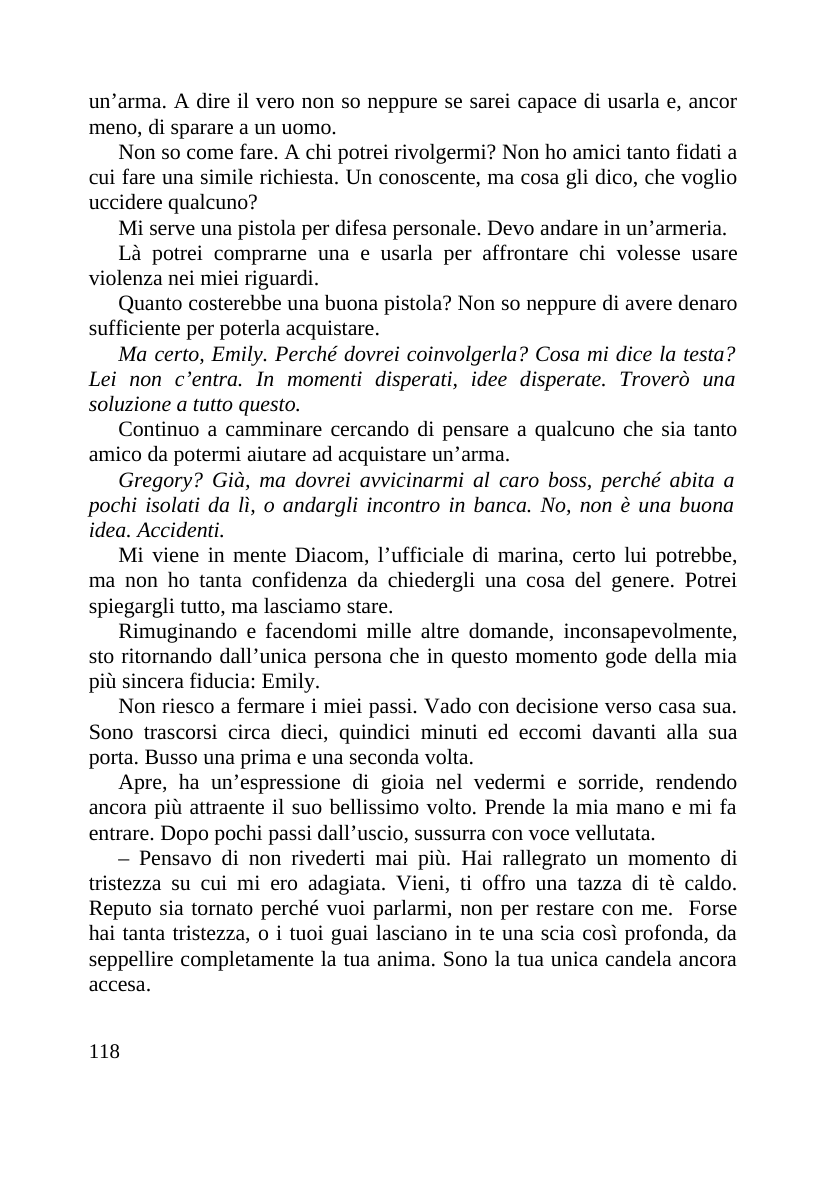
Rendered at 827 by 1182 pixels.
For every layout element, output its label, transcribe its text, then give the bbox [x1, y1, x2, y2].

text Rimuginando e facendomi mille altre domande, inconsapevolmente, sto ritornando dall’unica persona che in questo momento gode della mia più sincera fiducia: Emily. [88, 618, 738, 693]
text – Pensavo di non rivederti mai più. Hai rallegrato un momento di tristezza su cui mi ero adagiata. Vieni, ti offro una tazza di tè caldo. Reputo sia tornato perché vuoi parlarmi, non per restare con me. Forse hai tanta tristezza, o i tuoi guai lasciano in te una scia così profonda, da seppellire completamente la tua anima. Sono la tua unica candela ancora accesa. [88, 845, 738, 996]
text Continuo a camminare cercando di pensare a qualcuno che sia tanto amico da potermi aiutare ad acquistare un’arma. [88, 416, 738, 467]
text Là potrei comprarne una e usarla per affrontare chi volesse usare violenza nei miei riguardi. [88, 240, 738, 290]
text Non so come fare. A chi potrei rivolgermi? Non ho amici tanto fidati a cui fare una simile richiesta. Un conoscente, ma cosa gli dico, che voglio uccidere qualcuno? [88, 139, 738, 214]
text un’arma. A dire il vero non so neppure se sarei capace di usarla e, ancor meno, di sparare a un uomo. [88, 88, 738, 139]
text Mi viene in mente Diacom, l’ufficiale di marina, certo lui potrebbe, ma non ho tanta confidenza da chiedergli una cosa del genere. Potrei spiegargli tutto, ma lasciamo stare. [88, 542, 738, 618]
text Ma certo, Emily. Perché dovrei coinvolgerla? Cosa mi dice la testa? Lei non c’entra. In momenti disperati, idee disperate. Troverò una soluzione a tutto questo. [88, 341, 738, 416]
text Non riesco a fermare i miei passi. Vado con decisione verso casa sua. Sono trascorsi circa dieci, quindici minuti ed eccomi davanti alla sua porta. Busso una prima e una seconda volta. [88, 693, 738, 769]
text Apre, ha un’espressione di gioia nel vedermi e sorride, rendendo ancora più attraente il suo bellissimo volto. Prende la mia mano e mi fa entrare. Dopo pochi passi dall’uscio, sussurra con voce vellutata. [88, 769, 738, 845]
text Gregory? Già, ma dovrei avvicinarmi al caro boss, perché abita a pochi isolati da lì, o andargli incontro in banca. No, non è una buona idea. Accidenti. [88, 467, 738, 542]
text Mi serve una pistola per difesa personale. Devo andare in un’armeria. [88, 214, 738, 240]
text Quanto costerebbe una buona pistola? Non so neppure di avere denaro sufficiente per poterla acquistare. [88, 290, 738, 341]
